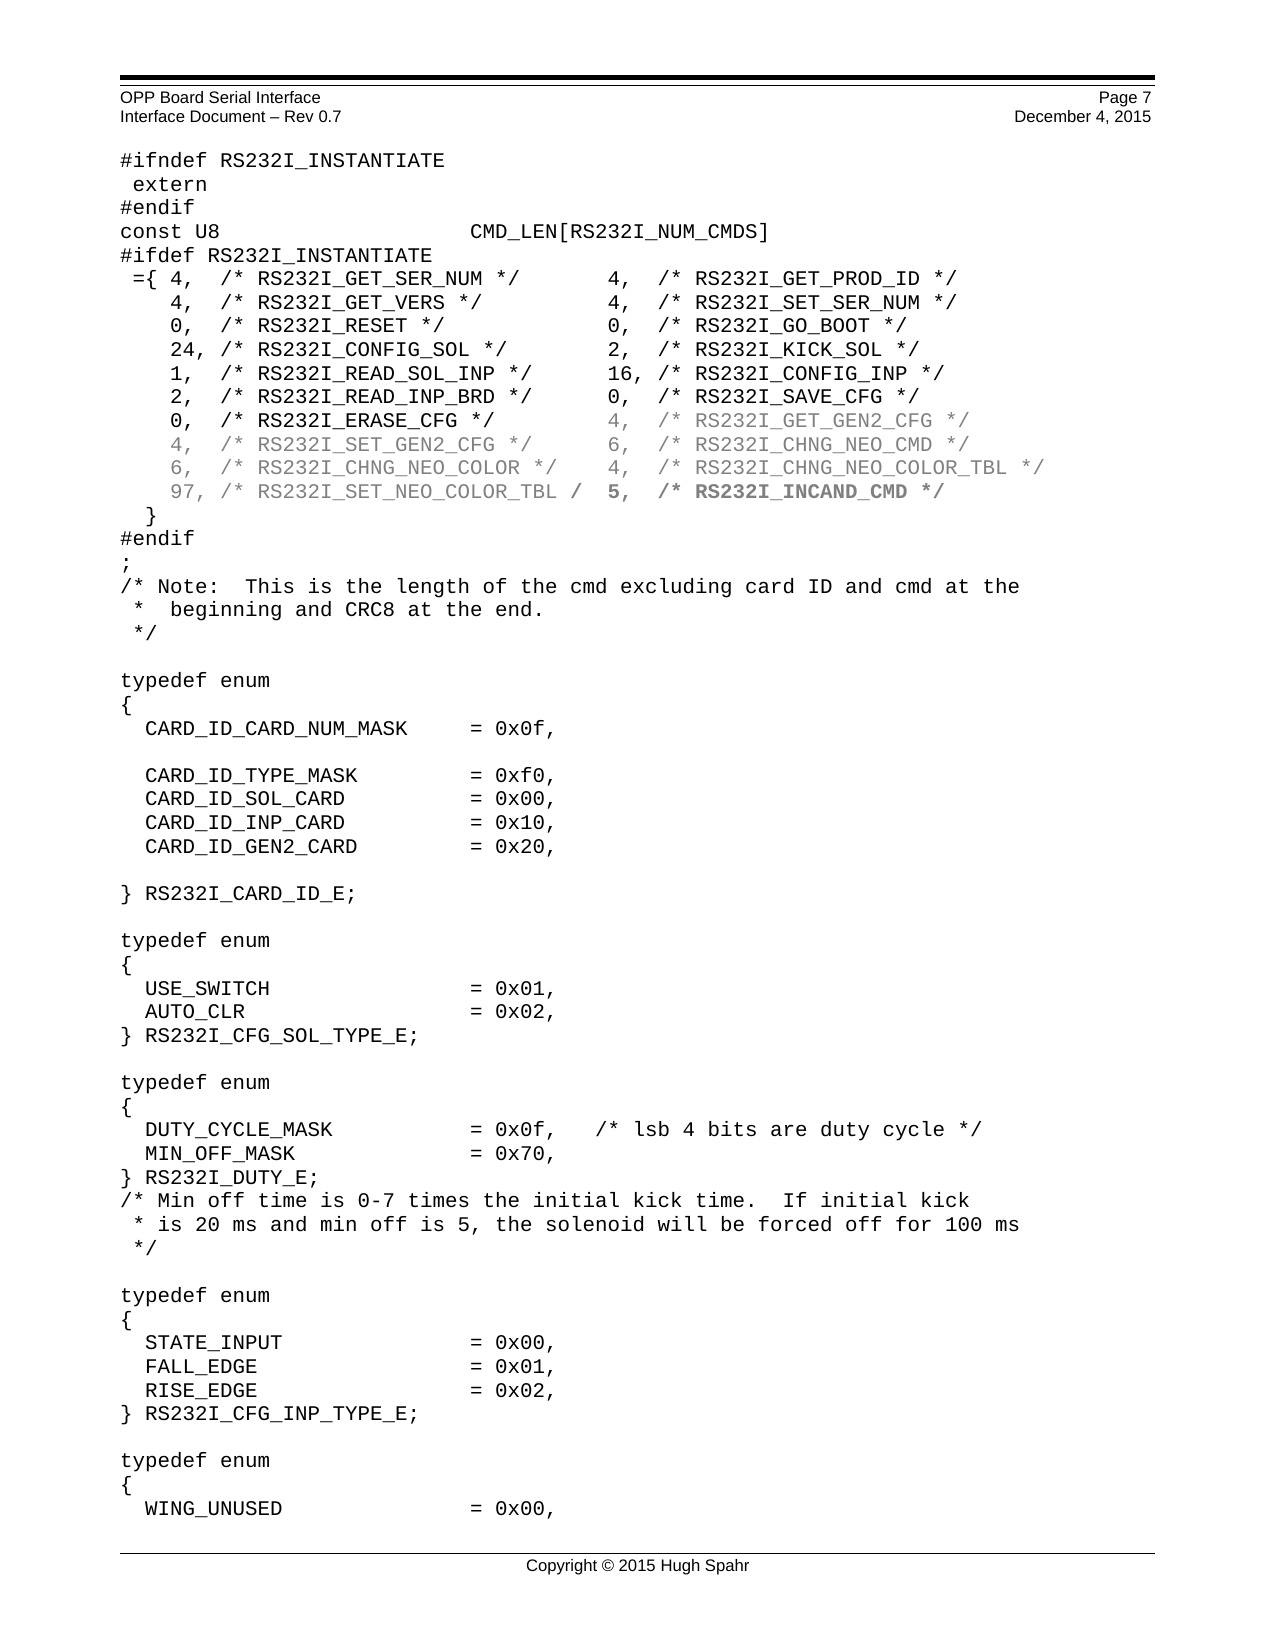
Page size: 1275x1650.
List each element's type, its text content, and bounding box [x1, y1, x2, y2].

text 2, /* RS232I_READ_INP_BRD */ 0, /* RS232I_SAVE_CFG */ [120, 386, 1155, 410]
text 4, /* RS232I_GET_VERS */ 4, /* RS232I_SET_SER_NUM */ [120, 292, 1155, 316]
text { [120, 1309, 1155, 1332]
text CARD_ID_SOL_CARD = 0x00, [120, 788, 1155, 812]
text */ [120, 623, 1155, 647]
text CARD_ID_TYPE_MASK = 0xf0, [120, 765, 1155, 788]
text ; [120, 552, 1155, 576]
text { [120, 954, 1155, 978]
text extern [120, 174, 1155, 197]
text */ [120, 1238, 1155, 1261]
text #ifdef RS232I_INSTANTIATE [120, 244, 1155, 268]
text } [120, 505, 1155, 528]
text CARD_ID_CARD_NUM_MASK = 0x0f, [120, 717, 1155, 741]
text } RS232I_DUTY_E; [120, 1167, 1155, 1190]
text /* Min off time is 0-7 times the initial kick time. If initial kick [120, 1190, 1155, 1214]
text DUTY_CYCLE_MASK = 0x0f, /* lsb 4 bits are duty cycle */ [120, 1119, 1155, 1143]
text } RS232I_CFG_INP_TYPE_E; [120, 1403, 1155, 1427]
text FALL_EDGE = 0x01, [120, 1356, 1155, 1379]
text } RS232I_CARD_ID_E; [120, 883, 1155, 907]
text typedef enum [120, 1285, 1155, 1309]
text #endif [120, 528, 1155, 552]
text 97, /* RS232I_SET_NEO_COLOR_TBL / 5, /* RS232I_INCAND_CMD */ [120, 481, 1155, 505]
text typedef enum [120, 1451, 1155, 1474]
text RISE_EDGE = 0x02, [120, 1379, 1155, 1403]
text STATE_INPUT = 0x00, [120, 1332, 1155, 1356]
text USE_SWITCH = 0x01, [120, 978, 1155, 1001]
text const U8 CMD_LEN[RS232I_NUM_CMDS] [120, 221, 1155, 244]
text 0, /* RS232I_RESET */ 0, /* RS232I_GO_BOOT */ [120, 316, 1155, 339]
text * is 20 ms and min off is 5, the solenoid will be forced off for 100 ms [120, 1214, 1155, 1238]
text CARD_ID_INP_CARD = 0x10, [120, 812, 1155, 836]
text typedef enum [120, 1072, 1155, 1096]
text typedef enum [120, 670, 1155, 694]
text WING_UNUSED = 0x00, [120, 1498, 1155, 1521]
text 0, /* RS232I_ERASE_CFG */ 4, /* RS232I_GET_GEN2_CFG */ [120, 410, 1155, 434]
text typedef enum [120, 930, 1155, 954]
text /* Note: This is the length of the cmd excluding card ID and cmd at the [120, 576, 1155, 599]
text * beginning and CRC8 at the end. [120, 599, 1155, 623]
text 24, /* RS232I_CONFIG_SOL */ 2, /* RS232I_KICK_SOL */ [120, 339, 1155, 363]
text ={ 4, /* RS232I_GET_SER_NUM */ 4, /* RS232I_GET_PROD_ID */ [120, 268, 1155, 292]
text 6, /* RS232I_CHNG_NEO_COLOR */ 4, /* RS232I_CHNG_NEO_COLOR_TBL */ [120, 457, 1155, 481]
text 4, /* RS232I_SET_GEN2_CFG */ 6, /* RS232I_CHNG_NEO_CMD */ [120, 434, 1155, 457]
text 1, /* RS232I_READ_SOL_INP */ 16, /* RS232I_CONFIG_INP */ [120, 363, 1155, 386]
text #ifndef RS232I_INSTANTIATE [120, 150, 1155, 174]
text } RS232I_CFG_SOL_TYPE_E; [120, 1025, 1155, 1048]
text { [120, 694, 1155, 717]
text AUTO_CLR = 0x02, [120, 1001, 1155, 1025]
text { [120, 1096, 1155, 1119]
text #endif [120, 197, 1155, 221]
text { [120, 1474, 1155, 1498]
text CARD_ID_GEN2_CARD = 0x20, [120, 836, 1155, 859]
text MIN_OFF_MASK = 0x70, [120, 1143, 1155, 1167]
